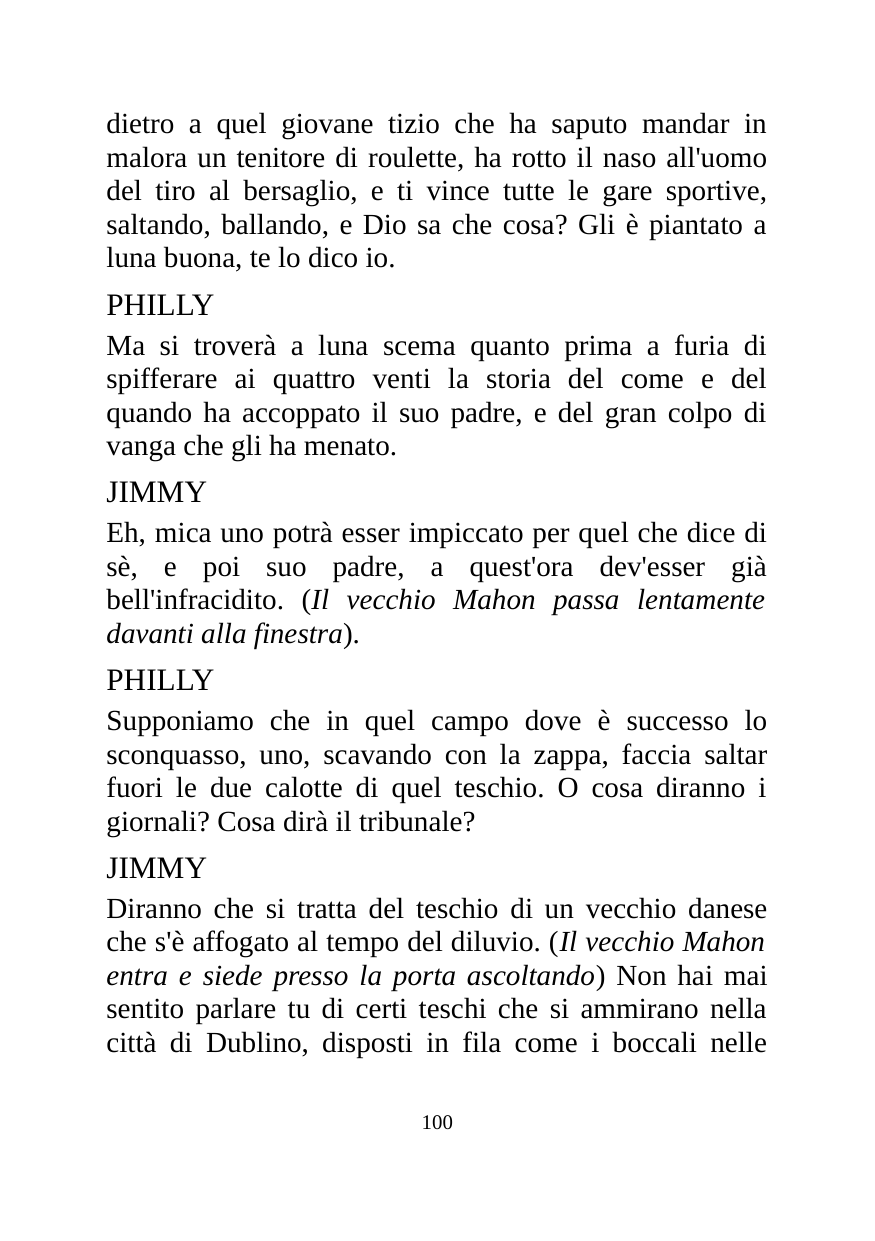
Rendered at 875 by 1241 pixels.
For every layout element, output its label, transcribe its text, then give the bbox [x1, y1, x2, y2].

text Diranno che si tratta del teschio di un vecchio danese che s'è affogato al tempo del diluvio. (Il vecchio Mahon entra e siede presso la porta ascoltando) Non hai mai sentito parlare tu di certi teschi che si ammirano nella città di Dublino, disposti in fila come i boccali nelle [106, 891, 768, 1059]
text Ma si troverà a luna scema quanto prima a furia di spifferare ai quattro venti la storia del come e del quando ha accoppato il suo padre, e del gran colpo di vanga che gli ha menato. [106, 328, 768, 462]
text PHILLY [106, 661, 768, 697]
text Eh, mica uno potrà esser impiccato per quel che dice di sè, e poi suo padre, a quest'ora dev'esser già bell'infracidito. (Il vecchio Mahon passa lentamente davanti alla finestra). [106, 515, 768, 649]
text Supponiamo che in quel campo dove è successo lo sconquasso, uno, scavando con la zappa, faccia saltar fuori le due calotte di quel teschio. O cosa diranno i giornali? Cosa dirà il tribunale? [106, 703, 768, 837]
text dietro a quel giovane tizio che ha saputo mandar in malora un tenitore di roulette, ha rotto il naso all'uomo del tiro al bersaglio, e ti vince tutte le gare sportive, saltando, ballando, e Dio sa che cosa? Gli è piantato a luna buona, te lo dico io. [106, 106, 768, 274]
text PHILLY [106, 286, 768, 322]
text JIMMY [106, 473, 768, 509]
text JIMMY [106, 849, 768, 885]
